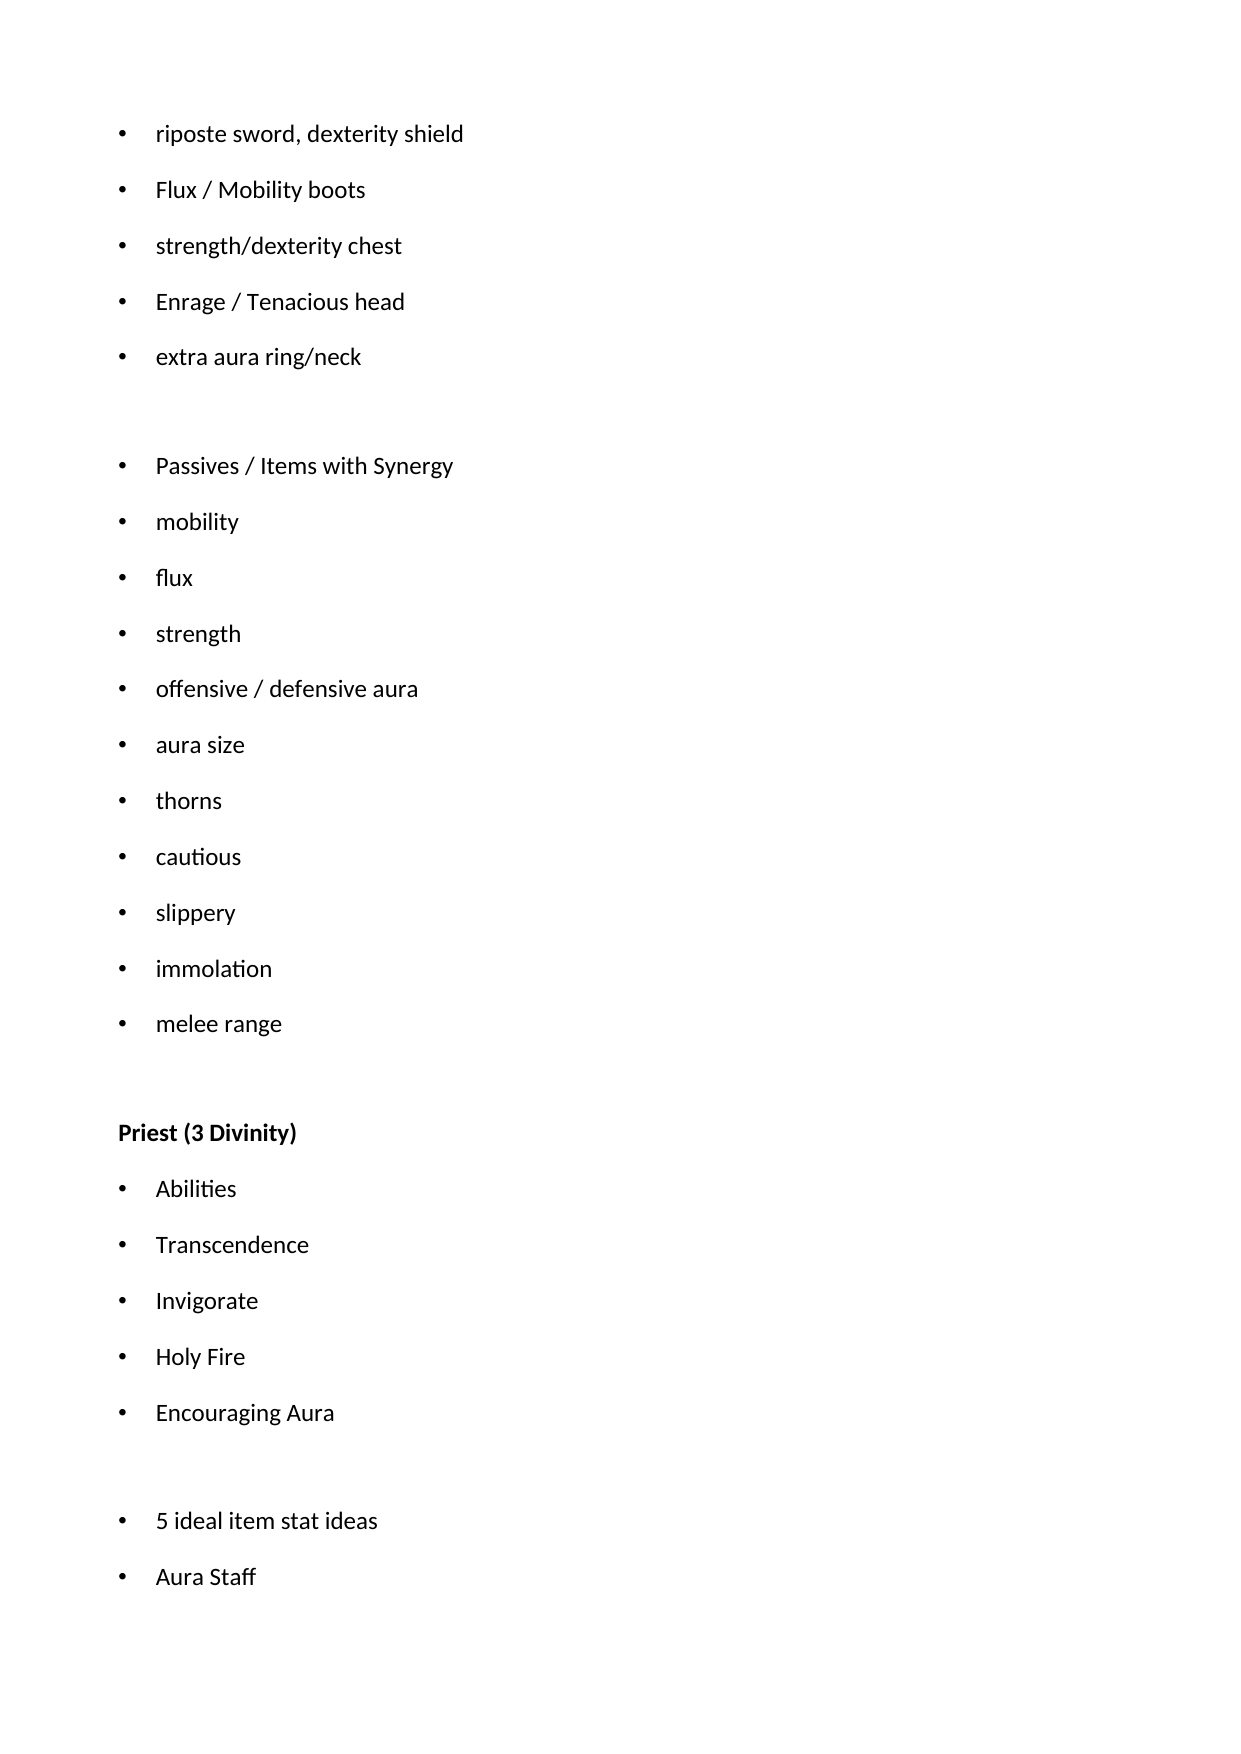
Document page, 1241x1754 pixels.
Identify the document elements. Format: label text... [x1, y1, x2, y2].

list offensive / defensive aura [81, 674, 1122, 704]
list flux [81, 562, 1122, 592]
list Flux / Mobility boots [81, 174, 1122, 204]
list Invigorate [81, 1285, 1122, 1316]
list mobility [81, 506, 1122, 537]
list 5 ideal item stat ideas [81, 1506, 1122, 1536]
list aura size [81, 729, 1122, 760]
list Transcendence [81, 1229, 1122, 1260]
list Aura Staff [81, 1561, 1122, 1592]
text Priest (3 Divinity) [118, 1117, 1122, 1148]
list Enrage / Tenacious head [81, 286, 1122, 316]
list Holy Fire [81, 1341, 1122, 1371]
list Encouraging Aura [81, 1397, 1122, 1427]
list thorns [81, 785, 1122, 816]
list melee range [81, 1009, 1122, 1039]
list cautious [81, 841, 1122, 872]
list strength [81, 618, 1122, 648]
list slippery [81, 897, 1122, 927]
list immolation [81, 953, 1122, 983]
list Abilities [81, 1173, 1122, 1204]
list extra aura ring/neck [81, 341, 1122, 372]
list Passives / Items with Synergy [81, 450, 1122, 481]
list riposte sword, dexterity shield [81, 118, 1122, 149]
list strength/dexterity chest [81, 230, 1122, 260]
